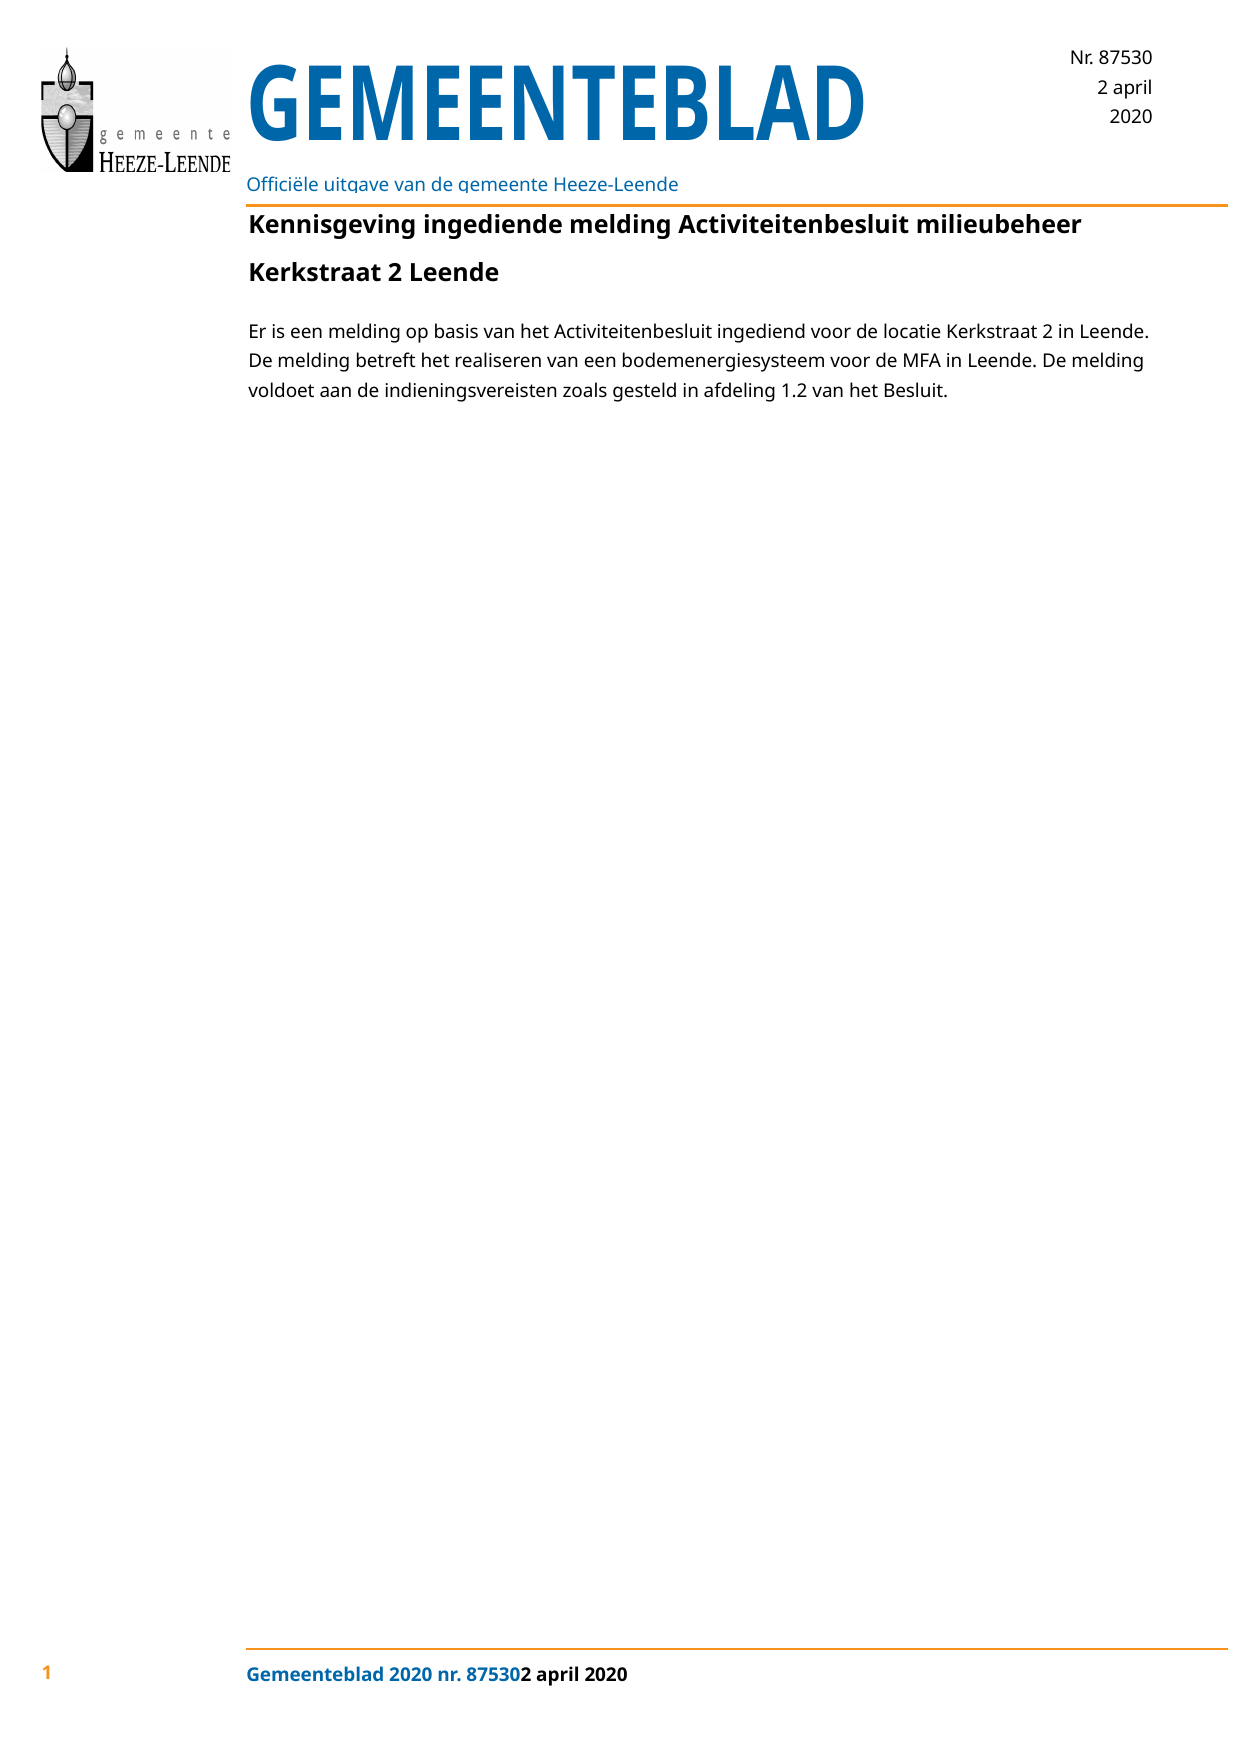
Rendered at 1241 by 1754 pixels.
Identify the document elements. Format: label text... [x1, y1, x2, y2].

picture [41, 47, 231, 172]
text Kennisgeving ingediende melding Activiteitenbesluit milieubeheer Kerkstraat 2 Leende [248, 207, 1152, 288]
text Er is een melding op basis van het Activiteitenbesluit ingediend voor de locatie Kerkstraat 2 in Leende. De melding betreft het realiseren van een bodemenergiesysteem voor de MFA in Leende. De melding voldoet aan de indieningsvereisten zoals gesteld in afdeling 1.2 van het Besluit. [248, 318, 1152, 403]
